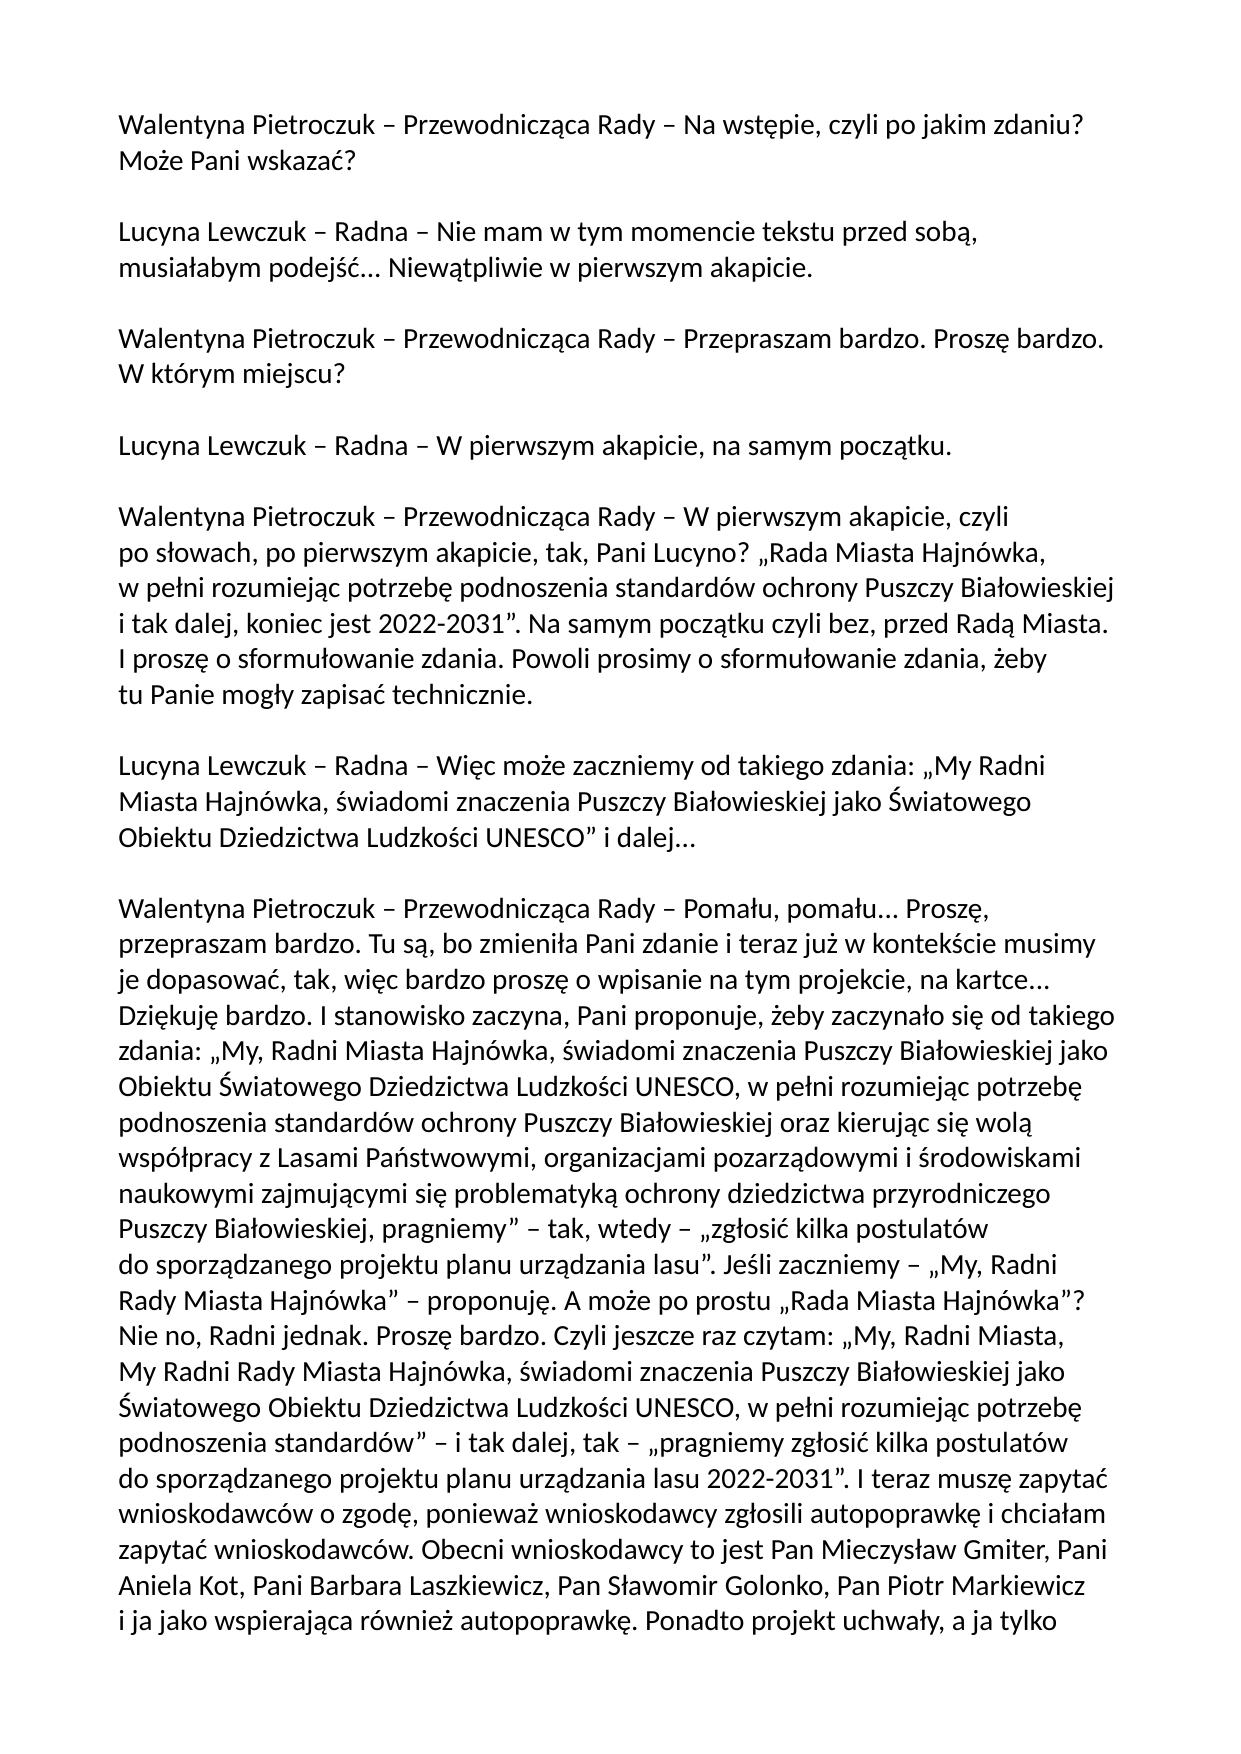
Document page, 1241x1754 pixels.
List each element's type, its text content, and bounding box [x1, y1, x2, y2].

text Walentyna Pietroczuk – Przewodnicząca Rady – Pomału, pomału... Proszę, przepraszam bardzo. Tu są, bo zmieniła Pani zdanie i teraz już w kontekście musimy je dopasować, tak, więc bardzo proszę o wpisanie na tym projekcie, na kartce... Dziękuję bardzo. I stanowisko zaczyna, Pani proponuje, żeby zaczynało się od takiego zdania: „My, Radni Miasta Hajnówka, świadomi znaczenia Puszczy Białowieskiej jako Obiektu Światowego Dziedzictwa Ludzkości UNESCO, w pełni rozumiejąc potrzebę podnoszenia standardów ochrony Puszczy Białowieskiej oraz kierując się wolą współpracy z Lasami Państwowymi, organizacjami pozarządowymi i środowiskami naukowymi zajmującymi się problematyką ochrony dziedzictwa przyrodniczego Puszczy Białowieskiej, pragniemy” – tak, wtedy – „zgłosić kilka postulatów do sporządzanego projektu planu urządzania lasu”. Jeśli zaczniemy – „My, Radni Rady Miasta Hajnówka” – proponuję. A może po prostu „Rada Miasta Hajnówka”? Nie no, Radni jednak. Proszę bardzo. Czyli jeszcze raz czytam: „My, Radni Miasta, My Radni Rady Miasta Hajnówka, świadomi znaczenia Puszczy Białowieskiej jako Światowego Obiektu Dziedzictwa Ludzkości UNESCO, w pełni rozumiejąc potrzebę podnoszenia standardów” – i tak dalej, tak – „pragniemy zgłosić kilka postulatów do sporządzanego projektu planu urządzania lasu 2022-2031”. I teraz muszę zapytać wnioskodawców o zgodę, ponieważ wnioskodawcy zgłosili autopoprawkę i chciałam zapytać wnioskodawców. Obecni wnioskodawcy to jest Pan Mieczysław Gmiter, Pani Aniela Kot, Pani Barbara Laszkiewicz, Pan Sławomir Golonko, Pan Piotr Markiewicz i ja jako wspierająca również autopoprawkę. Ponadto projekt uchwały, a ja tylko [118, 890, 1122, 1638]
text Lucyna Lewczuk – Radna – Więc może zaczniemy od takiego zdania: „My Radni Miasta Hajnówka, świadomi znaczenia Puszczy Białowieskiej jako Światowego Obiektu Dziedzictwa Ludzkości UNESCO” i dalej... [118, 747, 1122, 854]
text Lucyna Lewczuk – Radna – Nie mam w tym momencie tekstu przed sobą, musiałabym podejść... Niewątpliwie w pierwszym akapicie. [118, 213, 1122, 284]
text Walentyna Pietroczuk – Przewodnicząca Rady – Przepraszam bardzo. Proszę bardzo. W którym miejscu? [118, 320, 1122, 391]
text Walentyna Pietroczuk – Przewodnicząca Rady – Na wstępie, czyli po jakim zdaniu? Może Pani wskazać? [118, 106, 1122, 177]
text Walentyna Pietroczuk – Przewodnicząca Rady – W pierwszym akapicie, czyli po słowach, po pierwszym akapicie, tak, Pani Lucyno? „Rada Miasta Hajnówka, w pełni rozumiejąc potrzebę podnoszenia standardów ochrony Puszczy Białowieskiej i tak dalej, koniec jest 2022-2031”. Na samym początku czyli bez, przed Radą Miasta. I proszę o sformułowanie zdania. Powoli prosimy o sformułowanie zdania, żeby tu Panie mogły zapisać technicznie. [118, 498, 1122, 712]
text Lucyna Lewczuk – Radna – W pierwszym akapicie, na samym początku. [118, 427, 1122, 462]
